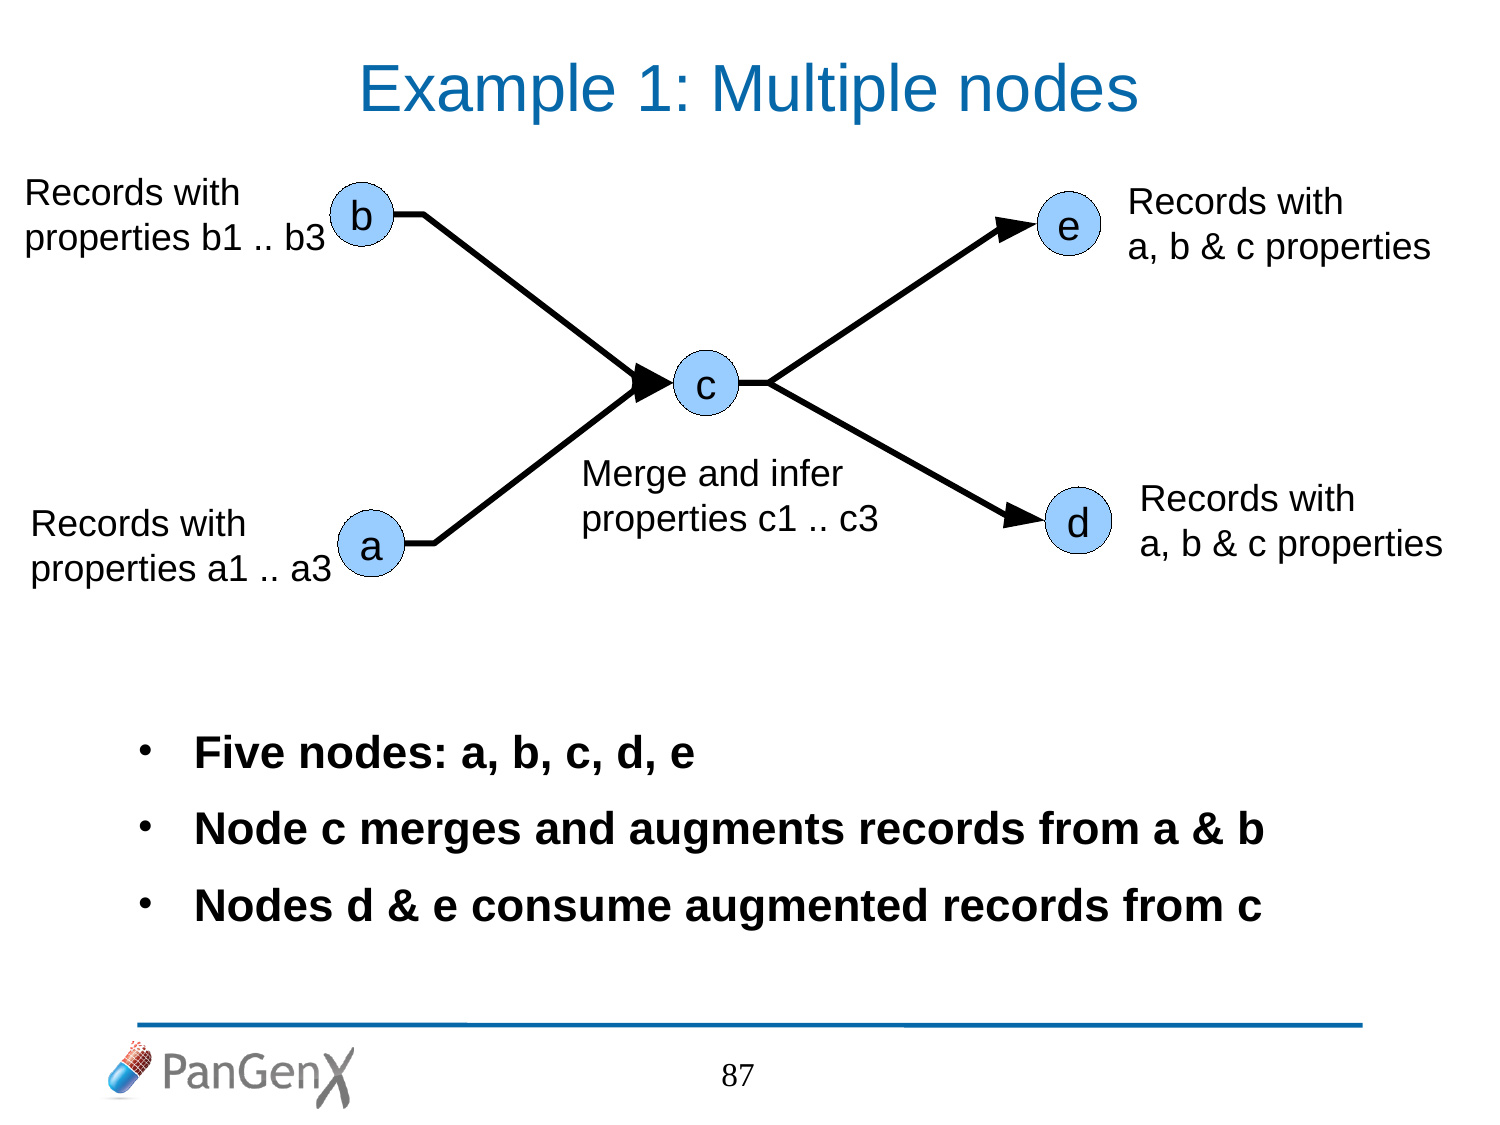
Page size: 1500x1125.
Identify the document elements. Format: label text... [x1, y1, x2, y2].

text_box c [673, 350, 739, 416]
text_box b [342, 182, 394, 247]
picture [89, 1041, 354, 1109]
text_box Records with a, b & c properties [1112, 169, 1447, 275]
text_box e [1037, 191, 1101, 256]
text_box d [1044, 486, 1112, 554]
text_box Merge and infer properties c1 .. c3 [566, 441, 894, 547]
text_box Records with a, b & c properties [1124, 466, 1459, 572]
text_box a [348, 509, 405, 577]
text_box Records with properties b1 .. b3 [9, 160, 342, 266]
title Example 1: Multiple nodes [0, 0, 1500, 156]
list Five nodes: a, b, c, d, e Node c merges and augments records from a & b Nodes d & e consume augmented records from c [115, 705, 1387, 1005]
text_box Records with properties a1 .. a3 [15, 491, 348, 596]
